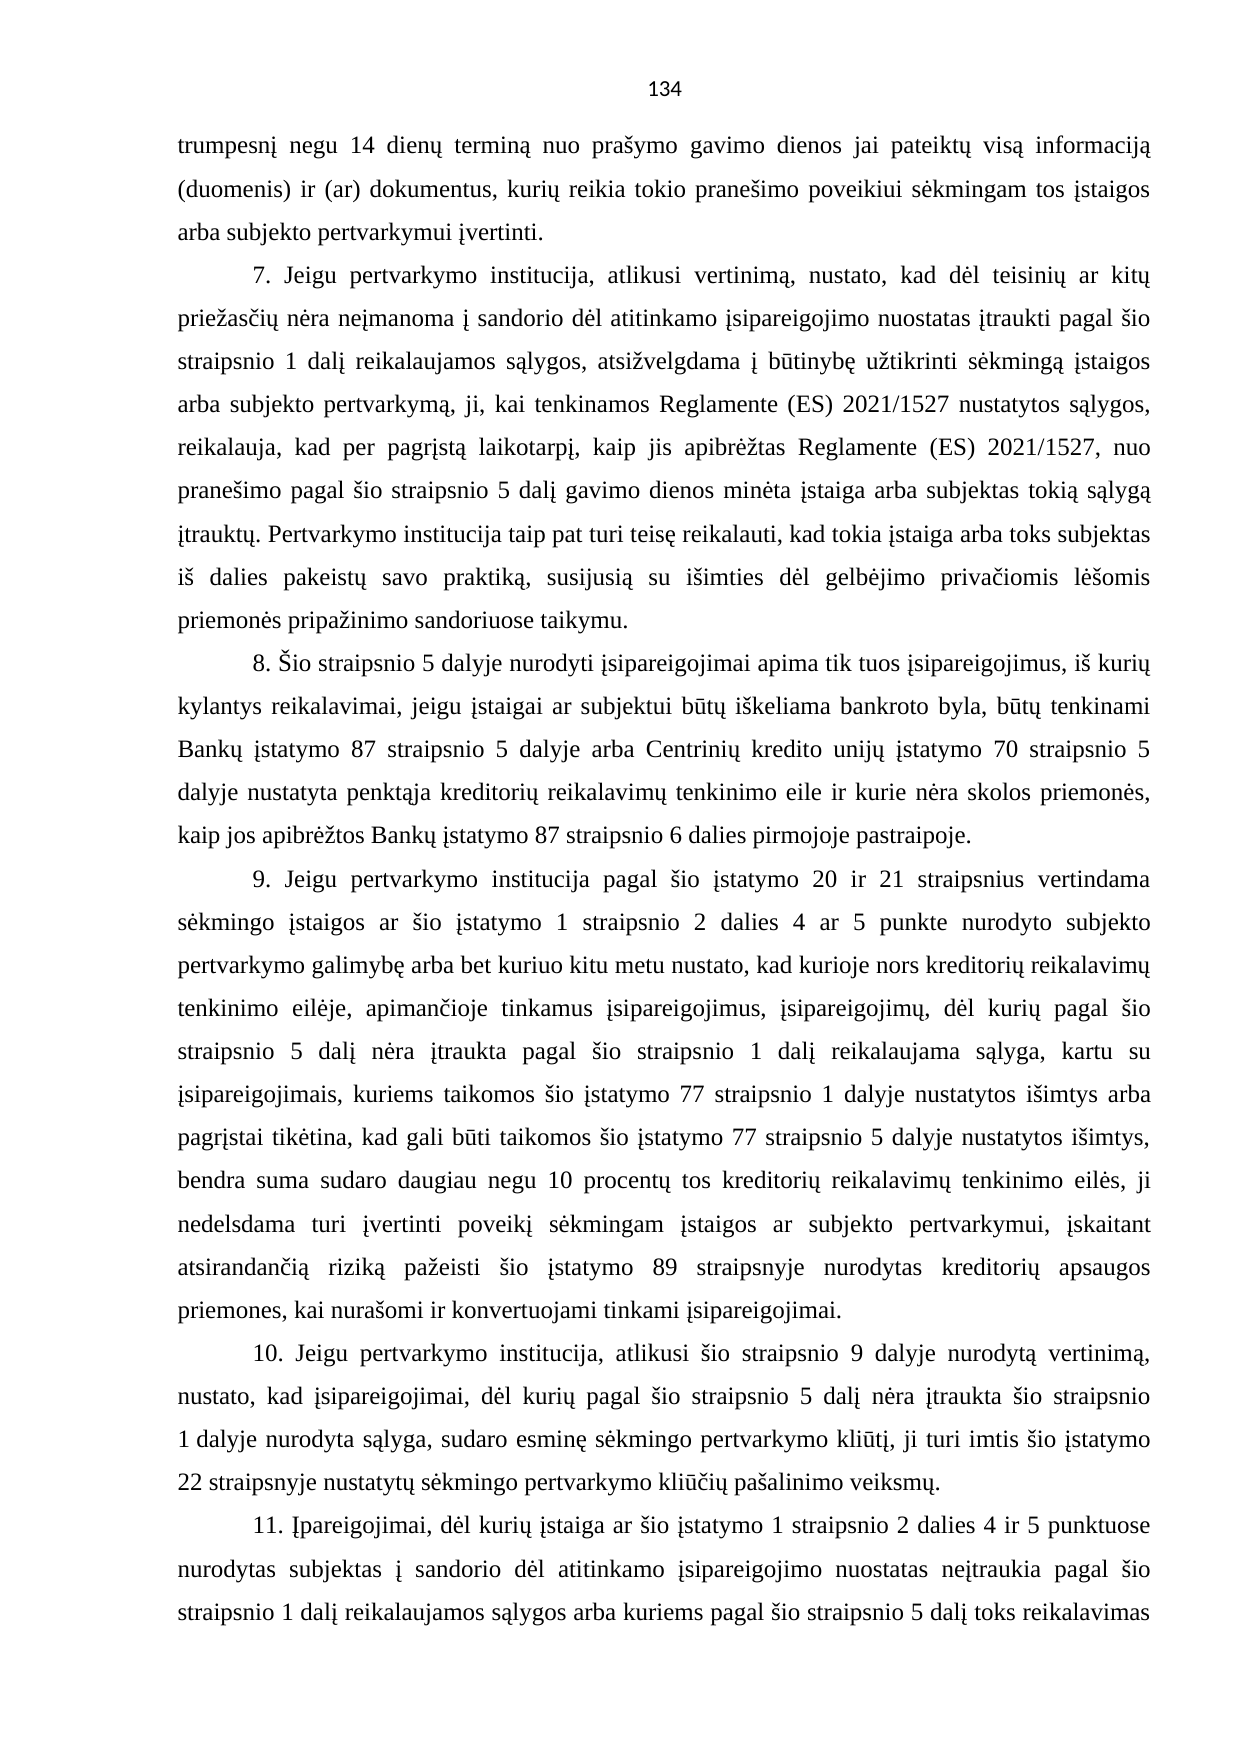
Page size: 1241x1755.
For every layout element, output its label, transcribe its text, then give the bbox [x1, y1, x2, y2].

text 10. Jeigu pertvarkymo institucija, atlikusi šio straipsnio 9 dalyje nurodytą vertinimą, nustato, kad įsipareigojimai, dėl kurių pagal šio straipsnio 5 dalį nėra įtraukta šio straipsnio 1 dalyje nurodyta sąlyga, sudaro esminę sėkmingo pertvarkymo kliūtį, ji turi imtis šio įstatymo 22 straipsnyje nustatytų sėkmingo pertvarkymo kliūčių pašalinimo veiksmų. [177, 1338, 1152, 1496]
text trumpesnį negu 14 dienų terminą nuo prašymo gavimo dienos jai pateiktų visą informaciją (duomenis) ir (ar) dokumentus, kurių reikia tokio pranešimo poveikiui sėkmingam tos įstaigos arba subjekto pertvarkymui įvertinti. [177, 131, 1152, 246]
text 9. Jeigu pertvarkymo institucija pagal šio įstatymo 20 ir 21 straipsnius vertindama sėkmingo įstaigos ar šio įstatymo 1 straipsnio 2 dalies 4 ar 5 punkte nurodyto subjekto pertvarkymo galimybę arba bet kuriuo kitu metu nustato, kad kurioje nors kreditorių reikalavimų tenkinimo eilėje, apimančioje tinkamus įsipareigojimus, įsipareigojimų, dėl kurių pagal šio straipsnio 5 dalį nėra įtraukta pagal šio straipsnio 1 dalį reikalaujama sąlyga, kartu su įsipareigojimais, kuriems taikomos šio įstatymo 77 straipsnio 1 dalyje nustatytos išimtys arba pagrįstai tikėtina, kad gali būti taikomos šio įstatymo 77 straipsnio 5 dalyje nustatytos išimtys, bendra suma sudaro daugiau negu 10 procentų tos kreditorių reikalavimų tenkinimo eilės, ji nedelsdama turi įvertinti poveikį sėkmingam įstaigos ar subjekto pertvarkymui, įskaitant atsirandančią riziką pažeisti šio įstatymo 89 straipsnyje nurodytas kreditorių apsaugos priemones, kai nurašomi ir konvertuojami tinkami įsipareigojimai. [177, 864, 1152, 1324]
text 7. Jeigu pertvarkymo institucija, atlikusi vertinimą, nustato, kad dėl teisinių ar kitų priežasčių nėra neįmanoma į sandorio dėl atitinkamo įsipareigojimo nuostatas įtraukti pagal šio straipsnio 1 dalį reikalaujamos sąlygos, atsižvelgdama į būtinybę užtikrinti sėkmingą įstaigos arba subjekto pertvarkymą, ji, kai tenkinamos Reglamente (ES) 2021/1527 nustatytos sąlygos, reikalauja, kad per pagrįstą laikotarpį, kaip jis apibrėžtas Reglamente (ES) 2021/1527, nuo pranešimo pagal šio straipsnio 5 dalį gavimo dienos minėta įstaiga arba subjektas tokią sąlygą įtrauktų. Pertvarkymo institucija taip pat turi teisę reikalauti, kad tokia įstaiga arba toks subjektas iš dalies pakeistų savo praktiką, susijusią su išimties dėl gelbėjimo privačiomis lėšomis priemonės pripažinimo sandoriuose taikymu. [177, 260, 1152, 634]
text 11. Įpareigojimai, dėl kurių įstaiga ar šio įstatymo 1 straipsnio 2 dalies 4 ir 5 punktuose nurodytas subjektas į sandorio dėl atitinkamo įsipareigojimo nuostatas neįtraukia pagal šio straipsnio 1 dalį reikalaujamos sąlygos arba kuriems pagal šio straipsnio 5 dalį toks reikalavimas [177, 1511, 1152, 1626]
text 8. Šio straipsnio 5 dalyje nurodyti įsipareigojimai apima tik tuos įsipareigojimus, iš kurių kylantys reikalavimai, jeigu įstaigai ar subjektui būtų iškeliama bankroto byla, būtų tenkinami Bankų įstatymo 87 straipsnio 5 dalyje arba Centrinių kredito unijų įstatymo 70 straipsnio 5 dalyje nustatyta penktąja kreditorių reikalavimų tenkinimo eile ir kurie nėra skolos priemonės, kaip jos apibrėžtos Bankų įstatymo 87 straipsnio 6 dalies pirmojoje pastraipoje. [177, 648, 1152, 849]
